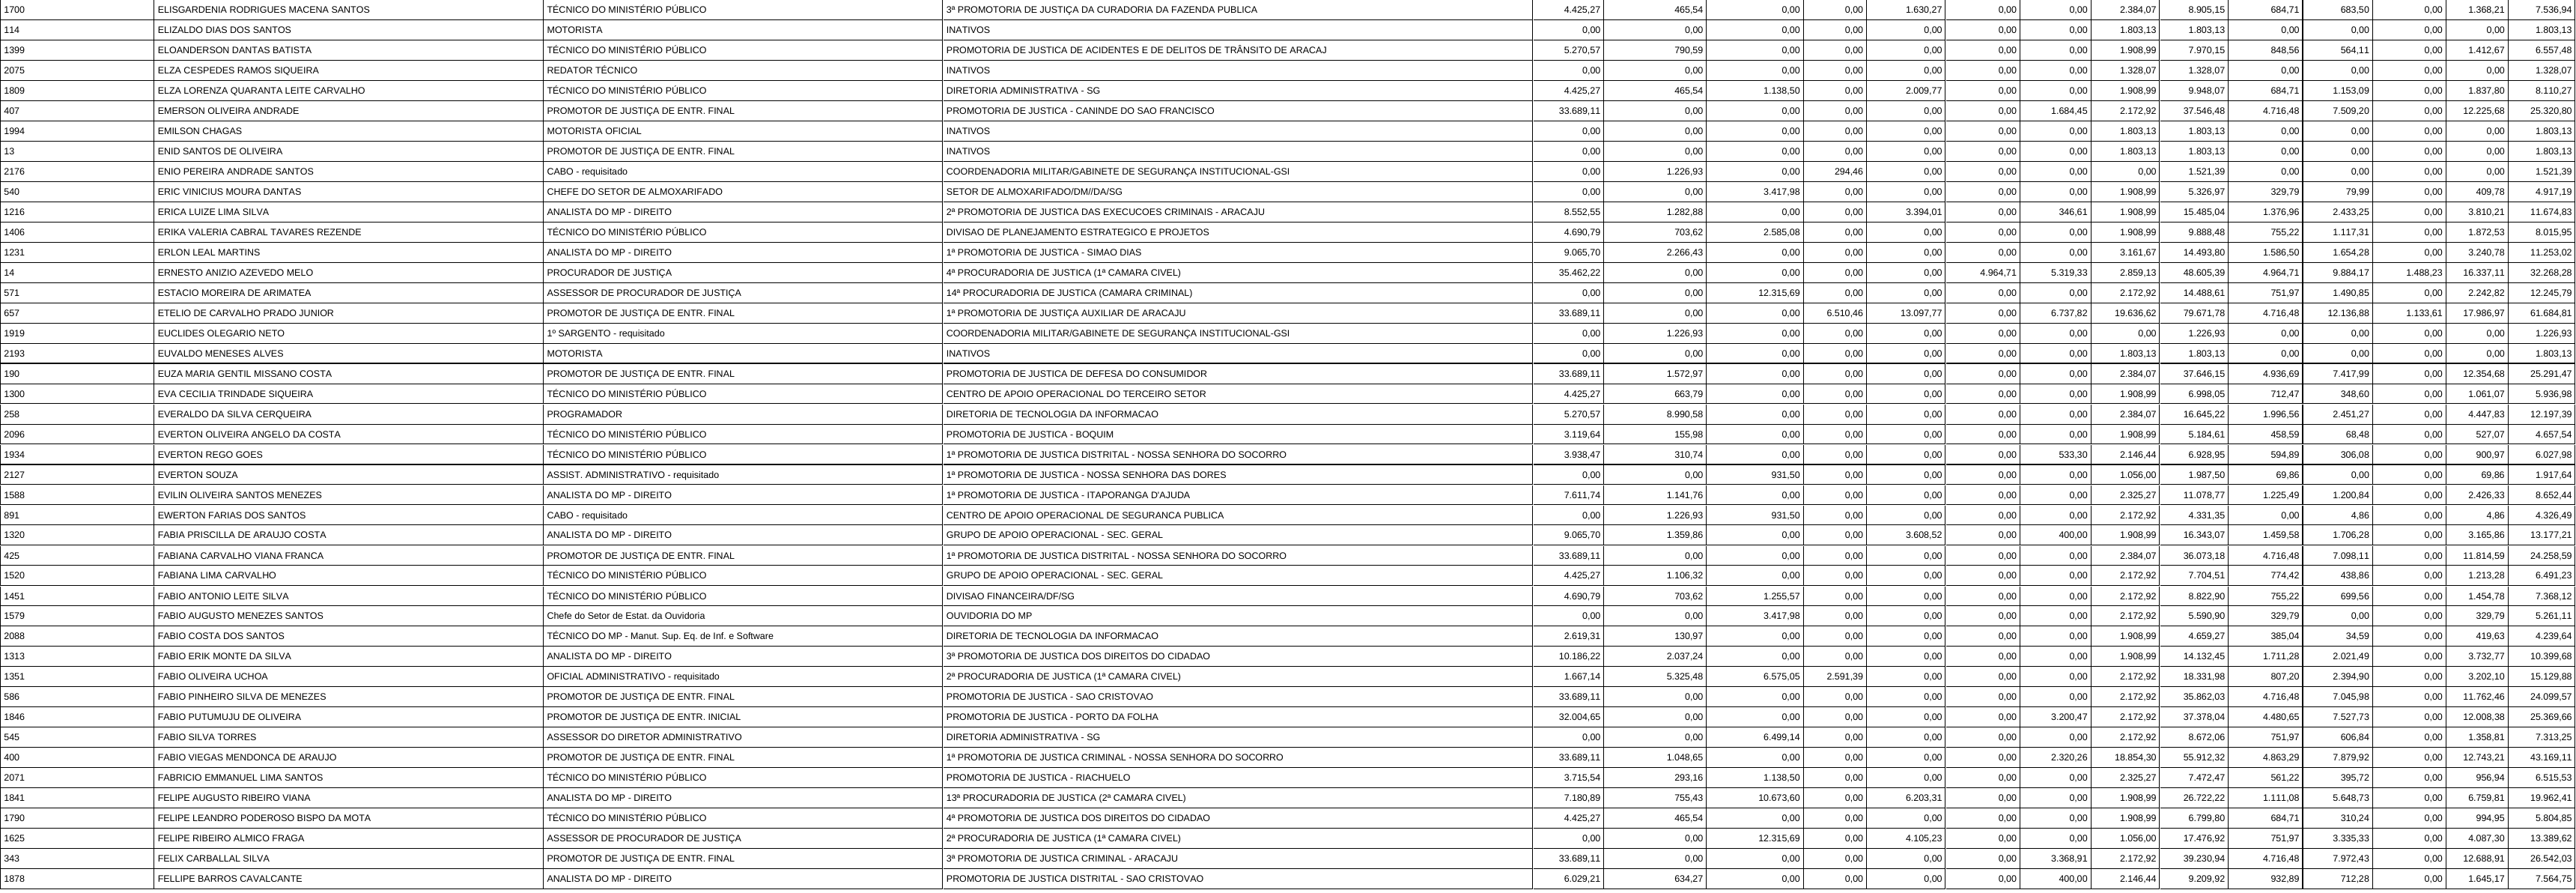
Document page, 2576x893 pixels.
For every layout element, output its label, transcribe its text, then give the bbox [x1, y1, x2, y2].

table_cell 2.394,90 [2303, 667, 2372, 686]
table_cell PROMOTORIA DE JUSTICA - BOQUIM [944, 425, 1532, 444]
table_cell 1ª PROMOTORIA DE JUSTICA - NOSSA SENHORA DAS DORES [944, 465, 1532, 484]
table_header 1.630,27 [1867, 0, 1945, 19]
table_cell 1.908,99 [2092, 223, 2159, 242]
table_cell 0,00 [1707, 445, 1803, 464]
table_cell ELZA CESPEDES RAMOS SIQUEIRA [154, 61, 543, 80]
table_cell 0,00 [1804, 788, 1866, 808]
table_cell 2.433,25 [2303, 202, 2372, 222]
table_cell CABO - requisitado [544, 506, 942, 524]
table_cell 2.325,27 [2092, 768, 2159, 787]
table_cell 0,00 [2446, 344, 2508, 363]
table_cell 0,00 [1804, 324, 1866, 343]
table_cell 0,00 [1946, 243, 2020, 262]
table_cell 12.136,88 [2303, 303, 2372, 323]
table_cell 0,00 [1804, 263, 1866, 282]
table_cell 0,00 [1867, 182, 1945, 202]
table_cell 1.908,99 [2092, 808, 2159, 828]
table_cell 0,00 [2373, 707, 2446, 727]
table_cell 0,00 [1946, 344, 2020, 363]
table_cell 5.325,48 [1604, 667, 1706, 686]
table_cell 7.368,12 [2509, 587, 2575, 605]
table_cell 1313 [1, 647, 154, 666]
table_cell 0,00 [2020, 465, 2091, 484]
table_cell 5.804,85 [2509, 808, 2575, 828]
table_cell 3.335,33 [2303, 829, 2372, 848]
table_cell 0,00 [2303, 344, 2372, 363]
table_cell 33.689,11 [1534, 364, 1603, 384]
table_cell 4.425,27 [1534, 566, 1603, 585]
table_cell 0,00 [1946, 808, 2020, 828]
table_cell 0,00 [2373, 61, 2446, 80]
table_cell 7.180,89 [1534, 788, 1603, 808]
table_cell 0,00 [1946, 81, 2020, 100]
table_cell FABIO ERIK MONTE DA SILVA [154, 647, 543, 666]
table_cell 0,00 [1707, 121, 1803, 141]
table_cell 1.226,93 [2509, 324, 2575, 343]
table_cell 0,00 [1867, 61, 1945, 80]
table_cell 1.138,50 [1707, 81, 1803, 100]
table_cell PROMOTOR DE JUSTIÇA DE ENTR. FINAL [544, 142, 942, 161]
table_cell 11.078,77 [2160, 485, 2228, 504]
table_cell 0,00 [2303, 121, 2372, 141]
table_cell 0,00 [1707, 485, 1803, 504]
table_cell ANALISTA DO MP - DIREITO [544, 647, 942, 666]
table_cell 848,56 [2229, 40, 2302, 60]
table_cell PROMOTOR DE JUSTIÇA DE ENTR. FINAL [544, 303, 942, 323]
table_cell 4.716,48 [2229, 303, 2302, 323]
table_cell 0,00 [1707, 243, 1803, 262]
table_cell 0,00 [1804, 727, 1866, 747]
table_cell 0,00 [1707, 324, 1803, 343]
table_cell 0,00 [2373, 142, 2446, 161]
table_cell 1351 [1, 667, 154, 686]
table_cell 1579 [1, 606, 154, 626]
table_cell 0,00 [1867, 445, 1945, 464]
table_cell FABIA PRISCILLA DE ARAUJO COSTA [154, 525, 543, 545]
table_cell 258 [1, 405, 154, 424]
table_cell 0,00 [1804, 40, 1866, 60]
table_cell 0,00 [1707, 40, 1803, 60]
table_cell 0,00 [2229, 506, 2302, 524]
table_cell 36.073,18 [2160, 546, 2228, 565]
table_cell 1.226,93 [2160, 324, 2228, 343]
table_cell 1.684,45 [2020, 101, 2091, 121]
table_cell 3.368,91 [2020, 849, 2091, 868]
table_cell 0,00 [1946, 606, 2020, 626]
table_cell 0,00 [1707, 142, 1803, 161]
table_cell 0,00 [1946, 61, 2020, 80]
table_cell 1.572,97 [1604, 364, 1706, 384]
table_cell 0,00 [1534, 465, 1603, 484]
table_cell 0,00 [2373, 162, 2446, 181]
table_cell 0,00 [1707, 263, 1803, 282]
table_cell 774,42 [2229, 566, 2302, 585]
table_cell 0,00 [2373, 727, 2446, 747]
table_cell 2.021,49 [2303, 647, 2372, 666]
table_cell 0,00 [1867, 121, 1945, 141]
table_cell 712,28 [2303, 869, 2372, 889]
table_cell 2.172,92 [2092, 667, 2159, 686]
table_cell 0,00 [1946, 20, 2020, 40]
table_cell 1.200,84 [2303, 485, 2372, 504]
table_cell 1.061,07 [2446, 384, 2508, 403]
table_cell 3.394,01 [1867, 202, 1945, 222]
table_cell 1ª PROMOTORIA DE JUSTICA DISTRITAL - NOSSA SENHORA DO SOCORRO [944, 546, 1532, 565]
table_cell 0,00 [2373, 324, 2446, 343]
table_cell 1.872,53 [2446, 223, 2508, 242]
table_cell 155,98 [1604, 425, 1706, 444]
table_cell 4.863,29 [2229, 748, 2302, 767]
table_cell 0,00 [1946, 687, 2020, 706]
table_cell 25.369,66 [2509, 707, 2575, 727]
table_cell 684,71 [2229, 81, 2302, 100]
table_cell 1.917,64 [2509, 465, 2575, 484]
table_cell 0,00 [1804, 687, 1866, 706]
table_cell OUVIDORIA DO MP [944, 606, 1532, 626]
table_cell 32.268,28 [2509, 263, 2575, 282]
table_cell 8.990,58 [1604, 405, 1706, 424]
table_cell 0,00 [1867, 344, 1945, 363]
table_cell 2096 [1, 425, 154, 444]
table_cell 5.648,73 [2303, 788, 2372, 808]
table_cell 634,27 [1604, 869, 1706, 889]
table_cell 0,00 [1804, 61, 1866, 80]
table_cell 1.226,93 [1604, 324, 1706, 343]
table_cell 1.803,13 [2160, 121, 2228, 141]
table_cell 0,00 [2020, 687, 2091, 706]
table_cell EUVALDO MENESES ALVES [154, 344, 543, 363]
table_cell 684,71 [2229, 808, 2302, 828]
table_cell 1.645,17 [2446, 869, 2508, 889]
table_cell 13.097,77 [1867, 303, 1945, 323]
table_cell 0,00 [2020, 506, 2091, 524]
table_cell 1846 [1, 707, 154, 727]
table_cell 1ª PROMOTORIA DE JUSTICA - SIMAO DIAS [944, 243, 1532, 262]
table_cell 79.671,78 [2160, 303, 2228, 323]
table_cell TÉCNICO DO MINISTÉRIO PÚBLICO [544, 425, 942, 444]
table_cell EWERTON FARIAS DOS SANTOS [154, 506, 543, 524]
table_cell 3.732,77 [2446, 647, 2508, 666]
table_cell PROMOTOR DE JUSTIÇA DE ENTR. FINAL [544, 101, 942, 121]
table_cell 0,00 [2020, 20, 2091, 40]
table_cell FELLIPE BARROS CAVALCANTE [154, 869, 543, 889]
table_cell 0,00 [2020, 566, 2091, 585]
table_cell INATIVOS [944, 142, 1532, 161]
table_cell 0,00 [2373, 808, 2446, 828]
table_cell 69,86 [2446, 465, 2508, 484]
table_cell 0,00 [2373, 566, 2446, 585]
table_cell PROMOTOR DE JUSTIÇA DE ENTR. FINAL [544, 849, 942, 868]
table_cell 0,00 [1946, 101, 2020, 121]
table_cell 1.328,07 [2160, 61, 2228, 80]
table_cell 1.987,50 [2160, 465, 2228, 484]
table_cell 407 [1, 101, 154, 121]
table_cell 0,00 [2373, 283, 2446, 303]
table_cell 48.605,39 [2160, 263, 2228, 282]
table_cell 0,00 [2446, 20, 2508, 40]
table_header 0,00 [1707, 0, 1803, 19]
table_cell 0,00 [1534, 182, 1603, 202]
table_cell 1216 [1, 202, 154, 222]
table_cell 0,00 [1804, 81, 1866, 100]
table_cell 606,84 [2303, 727, 2372, 747]
table_cell 540 [1, 182, 154, 202]
table_cell 1451 [1, 587, 154, 605]
table_cell 0,00 [1534, 162, 1603, 181]
table_cell 11.674,83 [2509, 202, 2575, 222]
table_cell 1.586,50 [2229, 243, 2302, 262]
table_cell DIVISAO FINANCEIRA/DF/SG [944, 587, 1532, 605]
table_cell TÉCNICO DO MINISTÉRIO PÚBLICO [544, 587, 942, 605]
table_cell TÉCNICO DO MINISTÉRIO PÚBLICO [544, 808, 942, 828]
table_cell 4ª PROCURADORIA DE JUSTICA (1ª CAMARA CIVEL) [944, 263, 1532, 282]
table_cell 0,00 [1804, 587, 1866, 605]
table_cell FABIO OLIVEIRA UCHOA [154, 667, 543, 686]
table_cell 0,00 [2373, 121, 2446, 141]
table_cell 4.239,64 [2509, 626, 2575, 646]
table_cell 0,00 [1946, 525, 2020, 545]
table_cell OFICIAL ADMINISTRATIVO - requisitado [544, 667, 942, 686]
table_cell 0,00 [1604, 829, 1706, 848]
table_cell 7.098,11 [2303, 546, 2372, 565]
table_cell 1.454,78 [2446, 587, 2508, 605]
table_cell 0,00 [1804, 465, 1866, 484]
table_cell COORDENADORIA MILITAR/GABINETE DE SEGURANÇA INSTITUCIONAL-GSI [944, 324, 1532, 343]
table_cell 0,00 [1707, 20, 1803, 40]
table_cell 0,00 [2373, 445, 2446, 464]
table_cell 0,00 [1804, 425, 1866, 444]
table_cell 0,00 [2373, 243, 2446, 262]
table_cell 4.716,48 [2229, 546, 2302, 565]
table_cell 0,00 [1867, 808, 1945, 828]
table_cell 0,00 [2020, 283, 2091, 303]
table_cell 0,00 [2020, 587, 2091, 605]
table_cell 755,43 [1604, 788, 1706, 808]
table_cell 0,00 [1946, 849, 2020, 868]
table_cell INATIVOS [944, 344, 1532, 363]
table_header 0,00 [2020, 0, 2091, 19]
table_cell 0,00 [1604, 707, 1706, 727]
table_cell 329,79 [2229, 606, 2302, 626]
table_cell 0,00 [1867, 243, 1945, 262]
table_cell 8.652,44 [2509, 485, 2575, 504]
table_cell FABIO PUTUMUJU DE OLIVEIRA [154, 707, 543, 727]
table_cell 0,00 [1946, 182, 2020, 202]
table_cell 0,00 [1867, 687, 1945, 706]
table_cell 1.803,13 [2092, 121, 2159, 141]
table_cell 755,22 [2229, 587, 2302, 605]
table_cell 0,00 [2020, 324, 2091, 343]
table_cell 956,94 [2446, 768, 2508, 787]
table_cell 0,00 [1804, 506, 1866, 524]
table_cell ELOANDERSON DANTAS BATISTA [154, 40, 543, 60]
table_cell 2127 [1, 465, 154, 484]
table_cell 0,00 [1946, 445, 2020, 464]
table_cell 6.799,80 [2160, 808, 2228, 828]
table_cell 0,00 [1604, 121, 1706, 141]
table_cell 4,86 [2446, 506, 2508, 524]
table_cell 0,00 [1604, 263, 1706, 282]
table_cell 0,00 [1707, 647, 1803, 666]
table_cell 32.004,65 [1534, 707, 1603, 727]
table_cell 0,00 [1604, 283, 1706, 303]
table_cell 0,00 [1946, 465, 2020, 484]
table_cell 0,00 [1946, 40, 2020, 60]
table_cell 0,00 [1867, 142, 1945, 161]
table_cell PROMOTOR DE JUSTIÇA DE ENTR. FINAL [544, 748, 942, 767]
table_cell 0,00 [1946, 707, 2020, 727]
table_cell 0,00 [1804, 243, 1866, 262]
table_cell 419,63 [2446, 626, 2508, 646]
table_cell 13.389,62 [2509, 829, 2575, 848]
table_cell 0,00 [1534, 324, 1603, 343]
table_cell 3.165,86 [2446, 525, 2508, 545]
table_cell 18.331,98 [2160, 667, 2228, 686]
table_cell 19.636,62 [2092, 303, 2159, 323]
table_cell 3.810,21 [2446, 202, 2508, 222]
table_cell 12.688,91 [2446, 849, 2508, 868]
table_cell 7.045,98 [2303, 687, 2372, 706]
table_cell 0,00 [1804, 626, 1866, 646]
table_cell 790,59 [1604, 40, 1706, 60]
table_cell 2176 [1, 162, 154, 181]
table_cell EVILIN OLIVEIRA SANTOS MENEZES [154, 485, 543, 504]
table_cell 4.425,27 [1534, 384, 1603, 403]
table_cell ENID SANTOS DE OLIVEIRA [154, 142, 543, 161]
table_cell 2.384,07 [2092, 405, 2159, 424]
table_cell 0,00 [1707, 384, 1803, 403]
table_cell 0,00 [1534, 61, 1603, 80]
table_cell 0,00 [1946, 142, 2020, 161]
table_cell 0,00 [1604, 182, 1706, 202]
table_cell 12.225,68 [2446, 101, 2508, 121]
table_cell 0,00 [1867, 748, 1945, 767]
table_cell 533,30 [2020, 445, 2091, 464]
table_cell 4.105,23 [1867, 829, 1945, 848]
table_cell FELIPE LEANDRO PODEROSO BISPO DA MOTA [154, 808, 543, 828]
table_cell 0,00 [1804, 829, 1866, 848]
table_cell 1.908,99 [2092, 81, 2159, 100]
table_cell FABIO SILVA TORRES [154, 727, 543, 747]
table_cell 1.908,99 [2092, 788, 2159, 808]
table_cell 0,00 [1534, 344, 1603, 363]
table_cell 7.879,92 [2303, 748, 2372, 767]
table_cell 2.172,92 [2092, 587, 2159, 605]
table_cell DIRETORIA DE TECNOLOGIA DA INFORMACAO [944, 626, 1532, 646]
table_cell ANALISTA DO MP - DIREITO [544, 788, 942, 808]
table_cell 4.480,65 [2229, 707, 2302, 727]
table_cell 395,72 [2303, 768, 2372, 787]
table_cell 0,00 [2303, 162, 2372, 181]
table_header 684,71 [2229, 0, 2302, 19]
table_cell 0,00 [2020, 546, 2091, 565]
table_cell 0,00 [1946, 223, 2020, 242]
table_cell ELZA LORENZA QUARANTA LEITE CARVALHO [154, 81, 543, 100]
table_cell 0,00 [2446, 142, 2508, 161]
table_header 0,00 [2373, 0, 2446, 19]
table_cell DIRETORIA ADMINISTRATIVA - SG [944, 81, 1532, 100]
table_cell 400 [1, 748, 154, 767]
table_cell 0,00 [2373, 20, 2446, 40]
table_cell ANALISTA DO MP - DIREITO [544, 869, 942, 889]
table_cell 1.996,56 [2229, 405, 2302, 424]
table_cell DIVISAO DE PLANEJAMENTO ESTRATEGICO E PROJETOS [944, 223, 1532, 242]
table_cell ERLON LEAL MARTINS [154, 243, 543, 262]
table_cell 0,00 [1946, 283, 2020, 303]
table_cell 7.472,47 [2160, 768, 2228, 787]
table_cell 1.908,99 [2092, 425, 2159, 444]
table_cell 1994 [1, 121, 154, 141]
table_cell 0,00 [1707, 162, 1803, 181]
table_cell DIRETORIA ADMINISTRATIVA - SG [944, 727, 1532, 747]
table_cell INATIVOS [944, 20, 1532, 40]
table_cell ANALISTA DO MP - DIREITO [544, 243, 942, 262]
table_cell 33.689,11 [1534, 303, 1603, 323]
table_cell 571 [1, 283, 154, 303]
table_cell 1.803,13 [2509, 20, 2575, 40]
table_cell 0,00 [2020, 364, 2091, 384]
table_cell 0,00 [1867, 566, 1945, 585]
table_cell MOTORISTA [544, 344, 942, 363]
table_cell 0,00 [1534, 727, 1603, 747]
table_cell 9.065,70 [1534, 525, 1603, 545]
table_cell 19.962,41 [2509, 788, 2575, 808]
table_cell 8.822,90 [2160, 587, 2228, 605]
table_cell 1.117,31 [2303, 223, 2372, 242]
table_cell 0,00 [1946, 788, 2020, 808]
table_cell 900,97 [2446, 445, 2508, 464]
table_cell 425 [1, 546, 154, 565]
table_cell 2.242,82 [2446, 283, 2508, 303]
table_cell 0,00 [2303, 61, 2372, 80]
table_cell 0,00 [2373, 465, 2446, 484]
table_cell 0,00 [2303, 142, 2372, 161]
table_cell 8.552,55 [1534, 202, 1603, 222]
table_cell 586 [1, 687, 154, 706]
table_cell 0,00 [2373, 344, 2446, 363]
table_cell 3ª PROMOTORIA DE JUSTICA CRIMINAL - ARACAJU [944, 849, 1532, 868]
table_cell 0,00 [1867, 506, 1945, 524]
table_cell 0,00 [2373, 587, 2446, 605]
table_cell 37.546,48 [2160, 101, 2228, 121]
table_cell 409,78 [2446, 182, 2508, 202]
table_cell 0,00 [1604, 727, 1706, 747]
table_cell DIRETORIA DE TECNOLOGIA DA INFORMACAO [944, 405, 1532, 424]
table_cell PROMOTORIA DE JUSTICA - CANINDE DO SAO FRANCISCO [944, 101, 1532, 121]
table_cell 2.009,77 [1867, 81, 1945, 100]
table_cell 0,00 [2303, 465, 2372, 484]
table_cell 3.938,47 [1534, 445, 1603, 464]
table_cell FELIPE AUGUSTO RIBEIRO VIANA [154, 788, 543, 808]
table_cell 3.202,10 [2446, 667, 2508, 686]
table_cell 0,00 [1946, 162, 2020, 181]
table_cell 69,86 [2229, 465, 2302, 484]
table_cell 6.203,31 [1867, 788, 1945, 808]
table_cell 68,48 [2303, 425, 2372, 444]
table_cell 994,95 [2446, 808, 2508, 828]
table_cell 4.425,27 [1534, 808, 1603, 828]
table_cell 755,22 [2229, 223, 2302, 242]
table_cell ASSIST. ADMINISTRATIVO - requisitado [544, 465, 942, 484]
table_cell 0,00 [2020, 81, 2091, 100]
table_cell 11.762,46 [2446, 687, 2508, 706]
table_cell 0,00 [2020, 788, 2091, 808]
table_cell CABO - requisitado [544, 162, 942, 181]
table_cell 0,00 [1946, 768, 2020, 787]
table_cell 34,59 [2303, 626, 2372, 646]
table_cell 3.240,78 [2446, 243, 2508, 262]
table_cell 329,79 [2446, 606, 2508, 626]
table_cell 458,59 [2229, 425, 2302, 444]
table_cell 5.261,11 [2509, 606, 2575, 626]
table_cell TÉCNICO DO MP - Manut. Sup. Eq. de Inf. e Software [544, 626, 942, 646]
table_cell 1.803,13 [2092, 344, 2159, 363]
table_cell 4.425,27 [1534, 81, 1603, 100]
table_cell 0,00 [1867, 647, 1945, 666]
table_cell 0,00 [2373, 687, 2446, 706]
table_cell FABIO COSTA DOS SANTOS [154, 626, 543, 646]
table_cell 0,00 [1867, 162, 1945, 181]
table_cell 4ª PROMOTORIA DE JUSTICA DOS DIREITOS DO CIDADAO [944, 808, 1532, 828]
table_cell 0,00 [1867, 101, 1945, 121]
table_cell 5.270,57 [1534, 40, 1603, 60]
table_cell 0,00 [1946, 324, 2020, 343]
table_cell 0,00 [1867, 40, 1945, 60]
table_cell 2.172,92 [2092, 566, 2159, 585]
table_cell 1.803,13 [2160, 142, 2228, 161]
table_cell 7.611,74 [1534, 485, 1603, 504]
table_cell 1.521,39 [2509, 162, 2575, 181]
table_cell 2.146,44 [2092, 869, 2159, 889]
table_cell PROMOTORIA DE JUSTICA - SAO CRISTOVAO [944, 687, 1532, 706]
table_cell 1588 [1, 485, 154, 504]
table_cell 2ª PROCURADORIA DE JUSTICA (1ª CAMARA CIVEL) [944, 667, 1532, 686]
table_cell 1.226,93 [1604, 162, 1706, 181]
table_cell 0,00 [1707, 626, 1803, 646]
table_cell 306,08 [2303, 445, 2372, 464]
table_cell 11.253,02 [2509, 243, 2575, 262]
table_cell 0,00 [1534, 20, 1603, 40]
table_cell EVERALDO DA SILVA CERQUEIRA [154, 405, 543, 424]
table_cell 16.645,22 [2160, 405, 2228, 424]
table_cell 0,00 [1707, 546, 1803, 565]
table_cell 0,00 [1604, 61, 1706, 80]
table_cell COORDENADORIA MILITAR/GABINETE DE SEGURANÇA INSTITUCIONAL-GSI [944, 162, 1532, 181]
table_cell 0,00 [1707, 566, 1803, 585]
table_cell 0,00 [1534, 606, 1603, 626]
table_cell 0,00 [2020, 768, 2091, 787]
table_cell 0,00 [2373, 525, 2446, 545]
table_cell 3.715,54 [1534, 768, 1603, 787]
table_cell 7.509,20 [2303, 101, 2372, 121]
table_cell 0,00 [2373, 506, 2446, 524]
table_cell PROMOTORIA DE JUSTICA - PORTO DA FOLHA [944, 707, 1532, 727]
table_cell CHEFE DO SETOR DE ALMOXARIFADO [544, 182, 942, 202]
table_cell 0,00 [1946, 303, 2020, 323]
table_cell 2.037,24 [1604, 647, 1706, 666]
table_cell 2.859,13 [2092, 263, 2159, 282]
table_cell 3.119,64 [1534, 425, 1603, 444]
table_cell 0,00 [1804, 525, 1866, 545]
table_cell 0,00 [2020, 425, 2091, 444]
table_cell 0,00 [2020, 61, 2091, 80]
table_cell 1.908,99 [2092, 647, 2159, 666]
table_cell CENTRO DE APOIO OPERACIONAL DE SEGURANCA PUBLICA [944, 506, 1532, 524]
table_cell 6.499,14 [1707, 727, 1803, 747]
table_cell 1.225,49 [2229, 485, 2302, 504]
table_cell 0,00 [1867, 606, 1945, 626]
table_cell EMERSON OLIVEIRA ANDRADE [154, 101, 543, 121]
table_cell PROMOTORIA DE JUSTICA - RIACHUELO [944, 768, 1532, 787]
table_cell 2.172,92 [2092, 707, 2159, 727]
table_cell 0,00 [1804, 223, 1866, 242]
table_cell 310,24 [2303, 808, 2372, 828]
table_cell 385,04 [2229, 626, 2302, 646]
table_cell 0,00 [1604, 20, 1706, 40]
table_cell 0,00 [2373, 202, 2446, 222]
table_cell 0,00 [2229, 121, 2302, 141]
table_cell 79,99 [2303, 182, 2372, 202]
table_header ELISGARDENIA RODRIGUES MACENA SANTOS [154, 0, 543, 19]
table_cell 0,00 [1867, 405, 1945, 424]
table_cell 0,00 [2020, 162, 2091, 181]
table_cell 0,00 [1867, 425, 1945, 444]
table_cell 8.110,27 [2509, 81, 2575, 100]
table_cell 0,00 [1707, 405, 1803, 424]
table_cell 61.684,81 [2509, 303, 2575, 323]
table_cell 2088 [1, 626, 154, 646]
table_cell 1919 [1, 324, 154, 343]
table_cell GRUPO DE APOIO OPERACIONAL - SEC. GERAL [944, 566, 1532, 585]
table_cell 663,79 [1604, 384, 1706, 403]
table_cell ERIKA VALERIA CABRAL TAVARES REZENDE [154, 223, 543, 242]
table_cell 348,60 [2303, 384, 2372, 403]
table_cell 43.169,11 [2509, 748, 2575, 767]
table_cell 1300 [1, 384, 154, 403]
table_cell 8.672,06 [2160, 727, 2228, 747]
table_cell 0,00 [2303, 324, 2372, 343]
table_cell FELIPE RIBEIRO ALMICO FRAGA [154, 829, 543, 848]
table_cell ESTACIO MOREIRA DE ARIMATEA [154, 283, 543, 303]
table_cell 0,00 [1804, 101, 1866, 121]
table_cell GRUPO DE APOIO OPERACIONAL - SEC. GERAL [944, 525, 1532, 545]
table_cell 0,00 [1804, 405, 1866, 424]
table_cell 2.172,92 [2092, 101, 2159, 121]
table_cell 3ª PROMOTORIA DE JUSTICA DOS DIREITOS DO CIDADAO [944, 647, 1532, 666]
table_cell 0,00 [2020, 243, 2091, 262]
table_cell 0,00 [2373, 788, 2446, 808]
table_cell 1ª PROMOTORIA DE JUSTIÇA AUXILIAR DE ARACAJU [944, 303, 1532, 323]
table_cell 0,00 [1804, 707, 1866, 727]
table_cell 1.048,65 [1604, 748, 1706, 767]
table_cell 0,00 [1946, 202, 2020, 222]
table_cell 0,00 [1707, 525, 1803, 545]
table_cell 13.177,21 [2509, 525, 2575, 545]
table_cell 0,00 [1946, 405, 2020, 424]
table_cell 4,86 [2303, 506, 2372, 524]
table_cell 0,00 [1946, 506, 2020, 524]
table_cell FABRICIO EMMANUEL LIMA SANTOS [154, 768, 543, 787]
table_cell 329,79 [2229, 182, 2302, 202]
table_cell PROGRAMADOR [544, 405, 942, 424]
table_cell 1.803,13 [2160, 344, 2228, 363]
table_cell 39.230,94 [2160, 849, 2228, 868]
table_cell 4.659,27 [2160, 626, 2228, 646]
table_cell 4.917,19 [2509, 182, 2575, 202]
table_cell 0,00 [2020, 121, 2091, 141]
table_cell 0,00 [1946, 647, 2020, 666]
table_cell 0,00 [1867, 768, 1945, 787]
table_cell 12.197,39 [2509, 405, 2575, 424]
table_cell 0,00 [1534, 506, 1603, 524]
table_cell 0,00 [2020, 405, 2091, 424]
table_cell 7.704,51 [2160, 566, 2228, 585]
table_cell 0,00 [2446, 324, 2508, 343]
table_cell 0,00 [1867, 707, 1945, 727]
table_cell 1.226,93 [1604, 506, 1706, 524]
table_cell 1.490,85 [2303, 283, 2372, 303]
table_cell 33.689,11 [1534, 546, 1603, 565]
table_header 7.536,94 [2509, 0, 2575, 19]
table_cell CENTRO DE APOIO OPERACIONAL DO TERCEIRO SETOR [944, 384, 1532, 403]
table_cell 1.908,99 [2092, 626, 2159, 646]
table_cell 2.172,92 [2092, 687, 2159, 706]
table_cell 0,00 [1867, 324, 1945, 343]
table_cell 5.326,97 [2160, 182, 2228, 202]
table_cell 0,00 [2373, 768, 2446, 787]
table_cell 0,00 [1804, 142, 1866, 161]
table_cell 0,00 [1946, 748, 2020, 767]
table_cell 1.654,28 [2303, 243, 2372, 262]
table_cell 0,00 [1707, 808, 1803, 828]
table_cell 1ª PROMOTORIA DE JUSTICA - ITAPORANGA D'AJUDA [944, 485, 1532, 504]
table_cell 26.542,03 [2509, 849, 2575, 868]
table_cell 0,00 [2020, 142, 2091, 161]
table_cell 657 [1, 303, 154, 323]
table_cell 1.803,13 [2160, 20, 2228, 40]
table_cell 0,00 [2020, 667, 2091, 686]
table_cell 751,97 [2229, 727, 2302, 747]
table_cell 2.172,92 [2092, 606, 2159, 626]
table_cell 0,00 [1946, 727, 2020, 747]
table_cell 6.029,21 [1534, 869, 1603, 889]
table_cell EVERTON OLIVEIRA ANGELO DA COSTA [154, 425, 543, 444]
table_cell PROCURADOR DE JUSTIÇA [544, 263, 942, 282]
table_cell 1.328,07 [2092, 61, 2159, 80]
table_cell TÉCNICO DO MINISTÉRIO PÚBLICO [544, 384, 942, 403]
table_cell 0,00 [1804, 869, 1866, 889]
table_cell 0,00 [1804, 182, 1866, 202]
table_cell 293,16 [1604, 768, 1706, 787]
table_cell 33.689,11 [1534, 101, 1603, 121]
table_cell 1.358,81 [2446, 727, 2508, 747]
table_cell ERIC VINICIUS MOURA DANTAS [154, 182, 543, 202]
table_header 683,50 [2303, 0, 2372, 19]
table_cell 751,97 [2229, 283, 2302, 303]
table_cell 0,00 [2373, 748, 2446, 767]
table_cell 18.854,30 [2092, 748, 2159, 767]
table_cell 25.320,80 [2509, 101, 2575, 121]
table_cell 0,00 [1946, 121, 2020, 141]
table_cell 0,00 [1707, 687, 1803, 706]
table_cell 1.803,13 [2509, 142, 2575, 161]
table_cell EVA CECILIA TRINDADE SIQUEIRA [154, 384, 543, 403]
table_cell 6.557,48 [2509, 40, 2575, 60]
table_cell FABIO ANTONIO LEITE SILVA [154, 587, 543, 605]
table_cell 1ª PROMOTORIA DE JUSTICA DISTRITAL - NOSSA SENHORA DO SOCORRO [944, 445, 1532, 464]
table_cell 35.862,03 [2160, 687, 2228, 706]
table_cell FABIANA LIMA CARVALHO [154, 566, 543, 585]
table_cell 24.258,59 [2509, 546, 2575, 565]
table_cell 0,00 [2229, 162, 2302, 181]
table_cell FABIANA CARVALHO VIANA FRANCA [154, 546, 543, 565]
table_cell 0,00 [1867, 364, 1945, 384]
table_cell 0,00 [1804, 808, 1866, 828]
table_cell 1º SARGENTO - requisitado [544, 324, 942, 343]
table_cell EVERTON REGO GOES [154, 445, 543, 464]
table_header 0,00 [1946, 0, 2020, 19]
table_cell 0,00 [2373, 40, 2446, 60]
table_header 8.905,15 [2160, 0, 2228, 19]
table_cell 0,00 [1707, 849, 1803, 868]
table_cell 1.908,99 [2092, 202, 2159, 222]
table_cell 1.412,67 [2446, 40, 2508, 60]
table_cell PROMOTOR DE JUSTIÇA DE ENTR. INICIAL [544, 707, 942, 727]
table_cell 0,00 [1804, 606, 1866, 626]
table_cell 751,97 [2229, 829, 2302, 848]
table_cell 0,00 [2020, 344, 2091, 363]
table_cell ERNESTO ANIZIO AZEVEDO MELO [154, 263, 543, 282]
table_cell 3.608,52 [1867, 525, 1945, 545]
table_cell 0,00 [2303, 606, 2372, 626]
table_cell 1878 [1, 869, 154, 889]
table_cell 0,00 [2092, 324, 2159, 343]
table_cell 0,00 [1707, 425, 1803, 444]
table_cell PROMOTORIA DE JUSTICA DE DEFESA DO CONSUMIDOR [944, 364, 1532, 384]
table_cell 1.056,00 [2092, 829, 2159, 848]
table_cell 527,07 [2446, 425, 2508, 444]
table_cell 807,20 [2229, 667, 2302, 686]
table_cell 0,00 [1604, 101, 1706, 121]
table_cell 1.213,28 [2446, 566, 2508, 585]
table_cell 10.673,60 [1707, 788, 1803, 808]
table_cell 0,00 [1534, 283, 1603, 303]
table_cell 699,56 [2303, 587, 2372, 605]
table_cell 0,00 [1604, 849, 1706, 868]
table_cell 0,00 [1534, 121, 1603, 141]
table_cell 0,00 [2373, 869, 2446, 889]
table_cell 0,00 [1534, 142, 1603, 161]
table_cell PROMOTOR DE JUSTIÇA DE ENTR. FINAL [544, 687, 942, 706]
table_cell 0,00 [1867, 626, 1945, 646]
table_cell EUZA MARIA GENTIL MISSANO COSTA [154, 364, 543, 384]
table_cell 9.065,70 [1534, 243, 1603, 262]
table_cell 0,00 [1604, 606, 1706, 626]
table_cell FABIO PINHEIRO SILVA DE MENEZES [154, 687, 543, 706]
table_cell 2.384,07 [2092, 546, 2159, 565]
table_cell 1.837,80 [2446, 81, 2508, 100]
table_cell 1625 [1, 829, 154, 848]
table_cell 4.331,35 [2160, 506, 2228, 524]
table_cell 0,00 [1707, 344, 1803, 363]
table_cell 561,22 [2229, 768, 2302, 787]
table_cell TÉCNICO DO MINISTÉRIO PÚBLICO [544, 768, 942, 787]
table_cell 1.711,28 [2229, 647, 2302, 666]
table_cell TÉCNICO DO MINISTÉRIO PÚBLICO [544, 223, 942, 242]
table_cell ANALISTA DO MP - DIREITO [544, 525, 942, 545]
table_cell 0,00 [2373, 425, 2446, 444]
table_cell 0,00 [1867, 465, 1945, 484]
table_header 1.368,21 [2446, 0, 2508, 19]
table_cell 4.964,71 [2229, 263, 2302, 282]
table_cell 2071 [1, 768, 154, 787]
table_cell 0,00 [1867, 587, 1945, 605]
table_cell 1.459,58 [2229, 525, 2302, 545]
table_cell 0,00 [1604, 344, 1706, 363]
table_cell 0,00 [1804, 202, 1866, 222]
table_cell 0,00 [1946, 546, 2020, 565]
table_cell 1.803,13 [2092, 142, 2159, 161]
table_cell 0,00 [1867, 283, 1945, 303]
table_cell 0,00 [1804, 364, 1866, 384]
table_cell 564,11 [2303, 40, 2372, 60]
table_cell 400,00 [2020, 525, 2091, 545]
table_cell TÉCNICO DO MINISTÉRIO PÚBLICO [544, 81, 942, 100]
table_cell ASSESSOR DE PROCURADOR DE JUSTIÇA [544, 829, 942, 848]
table_cell 0,00 [1804, 344, 1866, 363]
table_cell PROMOTOR DE JUSTIÇA DE ENTR. FINAL [544, 546, 942, 565]
table_cell 0,00 [1707, 707, 1803, 727]
table_cell 1.488,23 [2373, 263, 2446, 282]
table_cell 2.591,39 [1804, 667, 1866, 686]
table_cell 0,00 [2373, 485, 2446, 504]
table_cell 1.521,39 [2160, 162, 2228, 181]
table_cell 3.200,47 [2020, 707, 2091, 727]
table_cell 4.716,48 [2229, 849, 2302, 868]
table_cell 0,00 [1804, 283, 1866, 303]
table_cell 0,00 [1946, 829, 2020, 848]
table_cell 9.884,17 [2303, 263, 2372, 282]
table_cell 14.132,45 [2160, 647, 2228, 666]
table_cell 1.706,28 [2303, 525, 2372, 545]
table_cell FABIO AUGUSTO MENEZES SANTOS [154, 606, 543, 626]
table_header 2.384,07 [2092, 0, 2159, 19]
table_cell 0,00 [1867, 727, 1945, 747]
table_cell 5.936,98 [2509, 384, 2575, 403]
table_cell 0,00 [2373, 223, 2446, 242]
table_cell TÉCNICO DO MINISTÉRIO PÚBLICO [544, 566, 942, 585]
table_cell 712,47 [2229, 384, 2302, 403]
table_cell 3.417,98 [1707, 182, 1803, 202]
table_cell FELIX CARBALLAL SILVA [154, 849, 543, 868]
table_cell 0,00 [2303, 20, 2372, 40]
table_cell 0,00 [1604, 142, 1706, 161]
table_cell 0,00 [1804, 849, 1866, 868]
table_cell 0,00 [1946, 485, 2020, 504]
table_cell 294,46 [1804, 162, 1866, 181]
table_cell 0,00 [2373, 81, 2446, 100]
table_header TÉCNICO DO MINISTÉRIO PÚBLICO [544, 0, 942, 19]
table_cell PROMOTORIA DE JUSTICA DISTRITAL - SAO CRISTOVAO [944, 869, 1532, 889]
table_cell 17.476,92 [2160, 829, 2228, 848]
table_cell 1.133,61 [2373, 303, 2446, 323]
table_cell 0,00 [1604, 546, 1706, 565]
table_cell 0,00 [1707, 101, 1803, 121]
table_cell 1790 [1, 808, 154, 828]
table_cell 7.417,99 [2303, 364, 2372, 384]
table_cell 12.315,69 [1707, 829, 1803, 848]
table_cell 0,00 [1946, 626, 2020, 646]
table_cell 0,00 [1946, 667, 2020, 686]
table_cell 1.908,99 [2092, 182, 2159, 202]
table_cell 12.743,21 [2446, 748, 2508, 767]
table_cell 6.928,95 [2160, 445, 2228, 464]
table_cell EMILSON CHAGAS [154, 121, 543, 141]
table_cell 0,00 [2020, 808, 2091, 828]
table_cell EUCLIDES OLEGARIO NETO [154, 324, 543, 343]
table_cell 1ª PROMOTORIA DE JUSTICA CRIMINAL - NOSSA SENHORA DO SOCORRO [944, 748, 1532, 767]
table_cell 343 [1, 849, 154, 868]
table_cell 1.908,99 [2092, 384, 2159, 403]
table_cell 346,61 [2020, 202, 2091, 222]
table_cell 0,00 [2373, 647, 2446, 666]
table_cell 0,00 [2020, 182, 2091, 202]
table_cell 1406 [1, 223, 154, 242]
table_cell 9.209,92 [2160, 869, 2228, 889]
table_cell 931,50 [1707, 506, 1803, 524]
table_cell 0,00 [2373, 364, 2446, 384]
table_cell 4.690,79 [1534, 223, 1603, 242]
table_cell 0,00 [2446, 61, 2508, 80]
table_cell 0,00 [1707, 303, 1803, 323]
table_cell 55.912,32 [2160, 748, 2228, 767]
table_cell 12.008,38 [2446, 707, 2508, 727]
table_cell 11.814,59 [2446, 546, 2508, 565]
table_cell 1.908,99 [2092, 40, 2159, 60]
table_cell 12.315,69 [1707, 283, 1803, 303]
table_cell 4.936,69 [2229, 364, 2302, 384]
table_cell INATIVOS [944, 61, 1532, 80]
table_cell 10.186,22 [1534, 647, 1603, 666]
table_cell 35.462,22 [1534, 263, 1603, 282]
table_cell ENIO PEREIRA ANDRADE SANTOS [154, 162, 543, 181]
table_cell 0,00 [1867, 223, 1945, 242]
table_cell 310,74 [1604, 445, 1706, 464]
table_cell 2ª PROCURADORIA DE JUSTICA (1ª CAMARA CIVEL) [944, 829, 1532, 848]
table_cell 0,00 [1946, 587, 2020, 605]
table_cell 891 [1, 506, 154, 524]
table_cell 1231 [1, 243, 154, 262]
table_cell 26.722,22 [2160, 788, 2228, 808]
table_cell 6.510,46 [1804, 303, 1866, 323]
table_cell 24.099,57 [2509, 687, 2575, 706]
table_cell 932,89 [2229, 869, 2302, 889]
table_cell 1520 [1, 566, 154, 585]
table_cell 0,00 [2373, 667, 2446, 686]
table_cell 6.759,81 [2446, 788, 2508, 808]
table_cell 0,00 [1604, 465, 1706, 484]
table_cell 1809 [1, 81, 154, 100]
table_cell 0,00 [2020, 223, 2091, 242]
table_cell 931,50 [1707, 465, 1803, 484]
table_cell 1.153,09 [2303, 81, 2372, 100]
table_cell 0,00 [2020, 606, 2091, 626]
table_cell 0,00 [1804, 546, 1866, 565]
table_cell 465,54 [1604, 808, 1706, 828]
table_cell 6.491,23 [2509, 566, 2575, 585]
table_cell 2.266,43 [1604, 243, 1706, 262]
table_cell 0,00 [1804, 384, 1866, 403]
table_cell 6.515,53 [2509, 768, 2575, 787]
table_cell 0,00 [1946, 566, 2020, 585]
table_cell 190 [1, 364, 154, 384]
table_cell 12.354,68 [2446, 364, 2508, 384]
table_cell 0,00 [1946, 425, 2020, 444]
table_cell ASSESSOR DE PROCURADOR DE JUSTIÇA [544, 283, 942, 303]
table_cell 2075 [1, 61, 154, 80]
table_cell 0,00 [1867, 849, 1945, 868]
table_cell 0,00 [2373, 626, 2446, 646]
table_cell TÉCNICO DO MINISTÉRIO PÚBLICO [544, 40, 942, 60]
table_cell 0,00 [2373, 384, 2446, 403]
table_cell 4.964,71 [1946, 263, 2020, 282]
table_cell 0,00 [1867, 869, 1945, 889]
table_cell 16.343,07 [2160, 525, 2228, 545]
table_cell 1.376,96 [2229, 202, 2302, 222]
table_cell 37.646,15 [2160, 364, 2228, 384]
table_cell 545 [1, 727, 154, 747]
table_cell 17.986,97 [2446, 303, 2508, 323]
table_cell 1.255,57 [1707, 587, 1803, 605]
table_cell 0,00 [1946, 384, 2020, 403]
table_cell 1.803,13 [2092, 20, 2159, 40]
table_cell 7.564,75 [2509, 869, 2575, 889]
table_cell 6.027,98 [2509, 445, 2575, 464]
table_cell 14ª PROCURADORIA DE JUSTICA (CAMARA CRIMINAL) [944, 283, 1532, 303]
table_cell 0,00 [1707, 364, 1803, 384]
table_cell 1841 [1, 788, 154, 808]
table_cell 1.141,76 [1604, 485, 1706, 504]
table_cell 1399 [1, 40, 154, 60]
table_cell 1934 [1, 445, 154, 464]
table_cell 0,00 [2373, 101, 2446, 121]
table_cell 2ª PROMOTORIA DE JUSTICA DAS EXECUCOES CRIMINAIS - ARACAJU [944, 202, 1532, 222]
table_cell 0,00 [2020, 626, 2091, 646]
table_cell ASSESSOR DO DIRETOR ADMINISTRATIVO [544, 727, 942, 747]
table_cell 4.716,48 [2229, 687, 2302, 706]
table_cell 2.585,08 [1707, 223, 1803, 242]
table_cell 0,00 [1604, 303, 1706, 323]
table_cell 5.184,61 [2160, 425, 2228, 444]
table_cell 6.575,05 [1707, 667, 1803, 686]
table_cell 37.378,04 [2160, 707, 2228, 727]
table_header 4.425,27 [1534, 0, 1603, 19]
table_cell 0,00 [2229, 20, 2302, 40]
table_cell 438,86 [2303, 566, 2372, 585]
table_cell 1.328,07 [2509, 61, 2575, 80]
table_cell 1.803,13 [2509, 121, 2575, 141]
table_header 3ª PROMOTORIA DE JUSTIÇA DA CURADORIA DA FAZENDA PUBLICA [944, 0, 1532, 19]
table_cell 0,00 [2020, 647, 2091, 666]
table_cell 703,62 [1604, 587, 1706, 605]
table_cell 0,00 [1804, 647, 1866, 666]
table_cell PROMOTOR DE JUSTIÇA DE ENTR. FINAL [544, 364, 942, 384]
table_cell 0,00 [2229, 324, 2302, 343]
table_cell 594,89 [2229, 445, 2302, 464]
table_cell 0,00 [2373, 546, 2446, 565]
table_cell SETOR DE ALMOXARIFADO/DM//DA/SG [944, 182, 1532, 202]
table_cell Chefe do Setor de Estat. da Ouvidoria [544, 606, 942, 626]
table_cell 0,00 [1804, 121, 1866, 141]
table_cell 1.138,50 [1707, 768, 1803, 787]
table_cell 14.488,61 [2160, 283, 2228, 303]
table_cell 2.451,27 [2303, 405, 2372, 424]
table_cell 0,00 [1867, 384, 1945, 403]
table_cell 5.270,57 [1534, 405, 1603, 424]
table_header 0,00 [1804, 0, 1866, 19]
table_cell 2.146,44 [2092, 445, 2159, 464]
table_cell 2.172,92 [2092, 727, 2159, 747]
table_cell 0,00 [2020, 40, 2091, 60]
table_cell 6.737,82 [2020, 303, 2091, 323]
table_cell 0,00 [1867, 263, 1945, 282]
table_cell 400,00 [2020, 869, 2091, 889]
table_cell ELIZALDO DIAS DOS SANTOS [154, 20, 543, 40]
table_cell 0,00 [1867, 546, 1945, 565]
table_cell 0,00 [2092, 162, 2159, 181]
table_cell ETELIO DE CARVALHO PRADO JUNIOR [154, 303, 543, 323]
table_cell 0,00 [1707, 869, 1803, 889]
table_cell 9.948,07 [2160, 81, 2228, 100]
table_cell 465,54 [1604, 81, 1706, 100]
table_cell 1.282,88 [1604, 202, 1706, 222]
table_cell 0,00 [1804, 485, 1866, 504]
table_cell 2.320,26 [2020, 748, 2091, 767]
table_header 1700 [1, 0, 154, 19]
table_cell 0,00 [1707, 748, 1803, 767]
table_cell 0,00 [2229, 61, 2302, 80]
table_cell 0,00 [1867, 667, 1945, 686]
table_cell FABIO VIEGAS MENDONCA DE ARAUJO [154, 748, 543, 767]
table_cell 13ª PROCURADORIA DE JUSTICA (2ª CAMARA CIVEL) [944, 788, 1532, 808]
table_cell 1320 [1, 525, 154, 545]
table_cell 0,00 [1804, 445, 1866, 464]
table_cell 0,00 [2446, 162, 2508, 181]
table_cell 5.319,33 [2020, 263, 2091, 282]
table_cell 7.970,15 [2160, 40, 2228, 60]
table_cell 1.106,32 [1604, 566, 1706, 585]
table_cell 8.015,95 [2509, 223, 2575, 242]
table_cell 4.447,83 [2446, 405, 2508, 424]
table_cell 0,00 [1946, 869, 2020, 889]
table_cell 7.313,25 [2509, 727, 2575, 747]
table_cell 3.161,67 [2092, 243, 2159, 262]
table_cell 2.426,33 [2446, 485, 2508, 504]
table_cell 703,62 [1604, 223, 1706, 242]
table_cell 1.803,13 [2509, 344, 2575, 363]
table_cell 0,00 [1604, 687, 1706, 706]
table_cell 33.689,11 [1534, 748, 1603, 767]
table_cell 33.689,11 [1534, 687, 1603, 706]
table_cell 1.359,86 [1604, 525, 1706, 545]
table_cell 0,00 [1867, 485, 1945, 504]
table_cell 0,00 [2020, 485, 2091, 504]
table_cell 6.998,05 [2160, 384, 2228, 403]
table_cell 5.590,90 [2160, 606, 2228, 626]
table_cell 10.399,68 [2509, 647, 2575, 666]
table_cell 1.111,08 [2229, 788, 2302, 808]
table_cell 4.716,48 [2229, 101, 2302, 121]
table_cell 2193 [1, 344, 154, 363]
table_cell 114 [1, 20, 154, 40]
table_cell 4.087,30 [2446, 829, 2508, 848]
table_cell 1.908,99 [2092, 525, 2159, 545]
table_cell 0,00 [2446, 121, 2508, 141]
table_cell 0,00 [2373, 849, 2446, 868]
table_cell EVERTON SOUZA [154, 465, 543, 484]
table_cell 15.485,04 [2160, 202, 2228, 222]
table_cell 0,00 [2229, 142, 2302, 161]
table_cell 0,00 [2373, 606, 2446, 626]
table_cell 16.337,11 [2446, 263, 2508, 282]
table_cell 12.245,79 [2509, 283, 2575, 303]
table_cell 7.527,73 [2303, 707, 2372, 727]
table_cell 2.384,07 [2092, 364, 2159, 384]
table_cell 1.667,14 [1534, 667, 1603, 686]
table_cell ERICA LUIZE LIMA SILVA [154, 202, 543, 222]
table_cell 0,00 [1707, 61, 1803, 80]
table_cell 2.619,31 [1534, 626, 1603, 646]
table_cell 4.657,54 [2509, 425, 2575, 444]
table_cell 3.417,98 [1707, 606, 1803, 626]
table_cell 25.291,47 [2509, 364, 2575, 384]
table_cell 0,00 [1804, 748, 1866, 767]
table_cell ANALISTA DO MP - DIREITO [544, 202, 942, 222]
table_cell 9.888,48 [2160, 223, 2228, 242]
table_cell REDATOR TÉCNICO [544, 61, 942, 80]
table_cell TÉCNICO DO MINISTÉRIO PÚBLICO [544, 445, 942, 464]
table_cell 0,00 [1946, 364, 2020, 384]
table_cell MOTORISTA [544, 20, 942, 40]
table_cell 2.172,92 [2092, 283, 2159, 303]
table_cell 0,00 [2373, 829, 2446, 848]
table_cell PROMOTORIA DE JUSTICA DE ACIDENTES E DE DELITOS DE TRÂNSITO DE ARACAJ [944, 40, 1532, 60]
table_cell 0,00 [2373, 182, 2446, 202]
table_header 465,54 [1604, 0, 1706, 19]
table_cell 0,00 [2020, 829, 2091, 848]
table_cell 4.690,79 [1534, 587, 1603, 605]
table_cell 0,00 [1707, 202, 1803, 222]
table_cell 0,00 [1804, 768, 1866, 787]
table_cell 2.172,92 [2092, 506, 2159, 524]
table_cell 0,00 [1804, 20, 1866, 40]
table_cell 2.172,92 [2092, 849, 2159, 868]
table_cell ANALISTA DO MP - DIREITO [544, 485, 942, 504]
table_cell 0,00 [2020, 727, 2091, 747]
table_cell 14.493,80 [2160, 243, 2228, 262]
table_cell 0,00 [2229, 344, 2302, 363]
table_cell MOTORISTA OFICIAL [544, 121, 942, 141]
table_cell INATIVOS [944, 121, 1532, 141]
table_cell 0,00 [2020, 384, 2091, 403]
table_cell 2.325,27 [2092, 485, 2159, 504]
table_cell 15.129,88 [2509, 667, 2575, 686]
table_cell 0,00 [2373, 405, 2446, 424]
table_cell 130,97 [1604, 626, 1706, 646]
table_cell 7.972,43 [2303, 849, 2372, 868]
table_cell 13 [1, 142, 154, 161]
table_cell 1.056,00 [2092, 465, 2159, 484]
table_cell 4.326,49 [2509, 506, 2575, 524]
table_cell 0,00 [1804, 566, 1866, 585]
table_cell 14 [1, 263, 154, 282]
table_cell 0,00 [1867, 20, 1945, 40]
table_cell 0,00 [1534, 829, 1603, 848]
table_cell 33.689,11 [1534, 849, 1603, 868]
